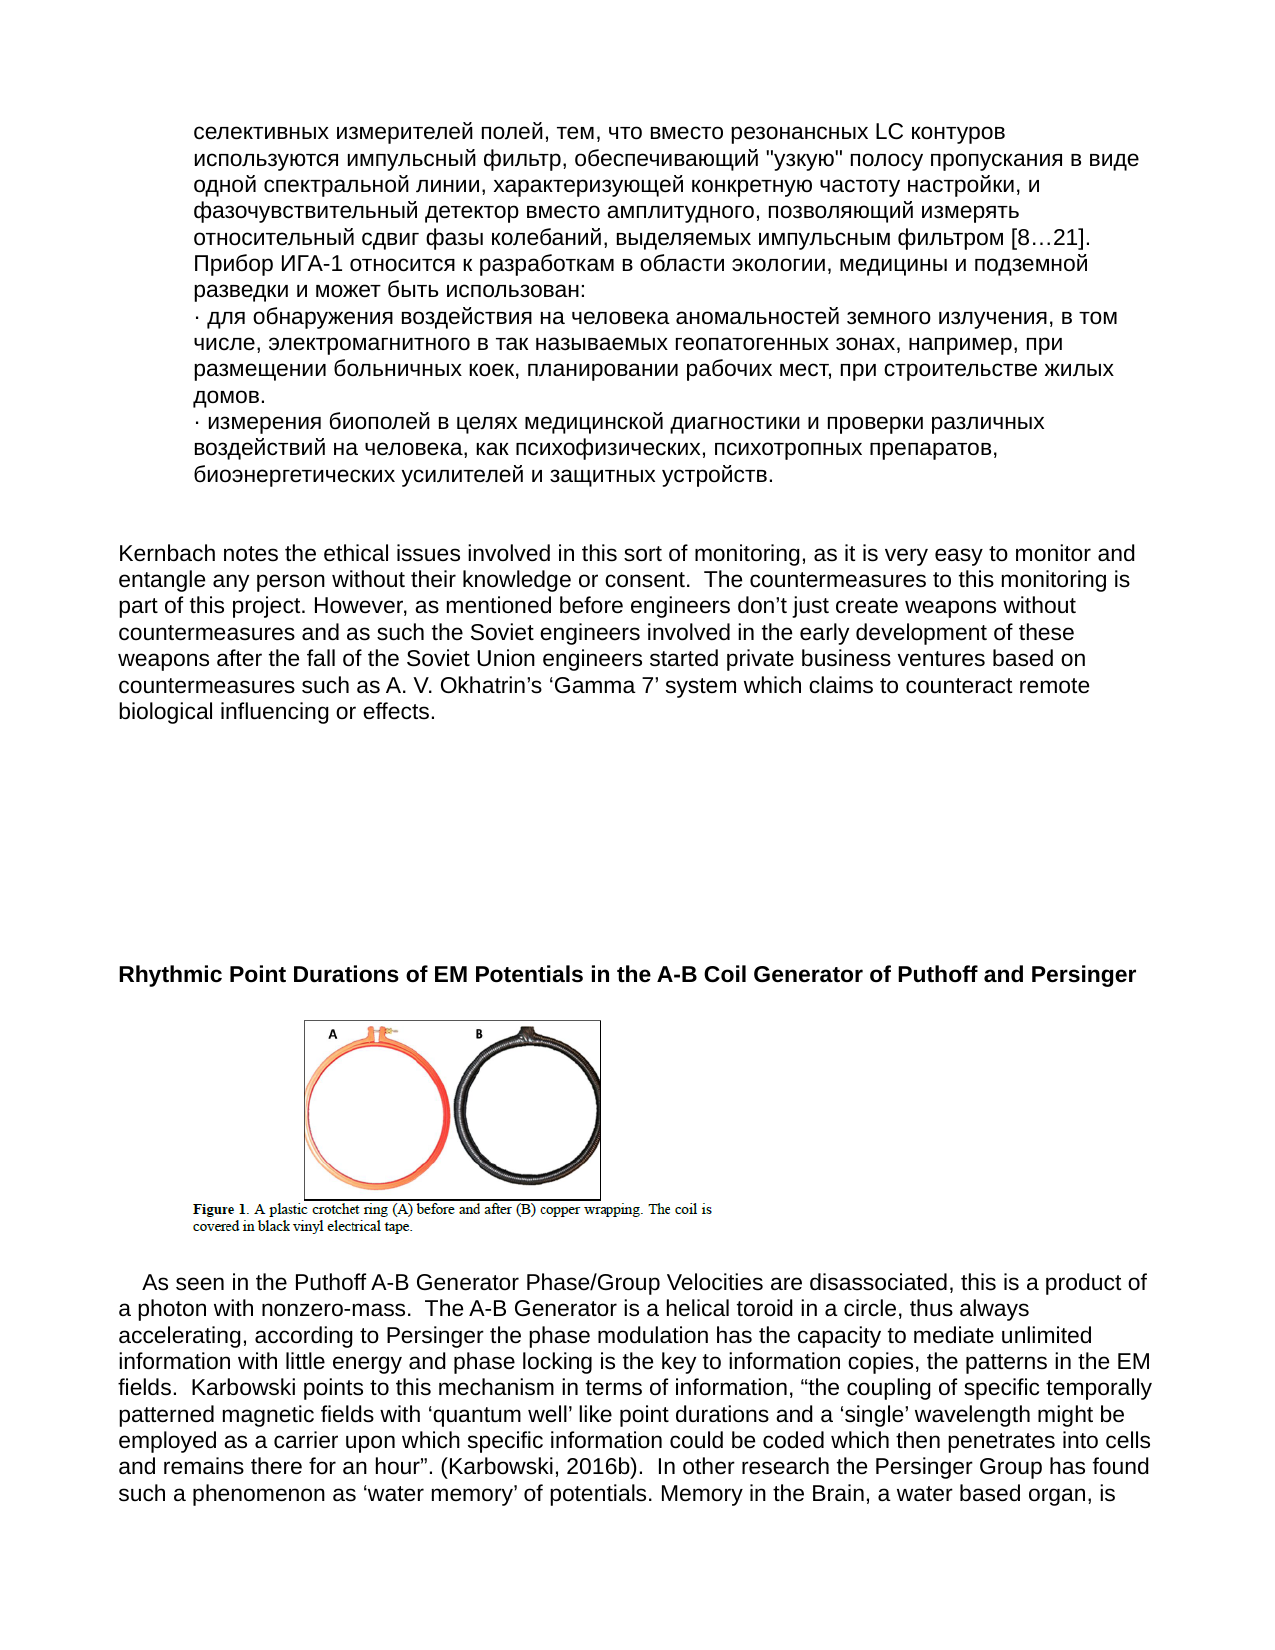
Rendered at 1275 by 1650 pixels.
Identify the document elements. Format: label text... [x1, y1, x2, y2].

text селективных измерителей полей, тем, что вместо резонансных LC контуров используются импульсный фильтр, обеспечивающий "узкую" полосу пропускания в виде одной спектральной линии, характеризующей конкретную частоту настройки, и фазочувствительный детектор вместо амплитудного, позволяющий измерять относительный сдвиг фазы колебаний, выделяемых импульсным фильтром [8…21]. Прибор ИГА-1 относится к разработкам в области экологии, медицины и подземной разведки и может быть использован: [193, 118, 1157, 303]
text · измерения биополей в целях медицинской диагностики и проверки различных воздействий на человека, как психофизических, психотропных препаратов, [193, 408, 1157, 461]
picture [163, 1005, 733, 1243]
text · для обнаружения воздействия на человека аномальностей земного излучения, в том числе, электромагнитного в так называемых геопатогенных зонах, например, при размещении больничных коек, планировании рабочих мест, при строительстве жилых домов. [193, 303, 1157, 408]
text Rhythmic Point Durations of EM Potentials in the A-B Coil Generator of Puthoff and Persinger [118, 961, 1157, 988]
text As seen in the Puthoff A-B Generator Phase/Group Velocities are disassociated, this is a product of a photon with nonzero-mass. The A-B Generator is a helical toroid in a circle, thus always accelerating, according to Persinger the phase modulation has the capacity to mediate unlimited information with little energy and phase locking is the key to information copies, the patterns in the EM fields. Karbowski points to this mechanism in terms of information, “the coupling of specific temporally patterned magnetic fields with ‘quantum well’ like point durations and a ‘single’ wavelength might be employed as a carrier upon which specific information could be coded which then penetrates into cells and remains there for an hour”. (Karbowski, 2016b). In other research the Persinger Group has found such a phenomenon as ‘water memory’ of potentials. Memory in the Brain, a water based organ, is [118, 1269, 1157, 1506]
text биоэнергетических усилителей и защитных устройств. [193, 461, 1157, 487]
text Kernbach notes the ethical issues involved in this sort of monitoring, as it is very easy to monitor and entangle any person without their knowledge or consent. The countermeasures to this monitoring is part of this project. However, as mentioned before engineers don’t just create weapons without countermeasures and as such the Soviet engineers involved in the early development of these weapons after the fall of the Soviet Union engineers started private business ventures based on countermeasures such as A. V. Okhatrin’s ‘Gamma 7’ system which claims to counteract remote biological influencing or effects. [118, 540, 1157, 724]
